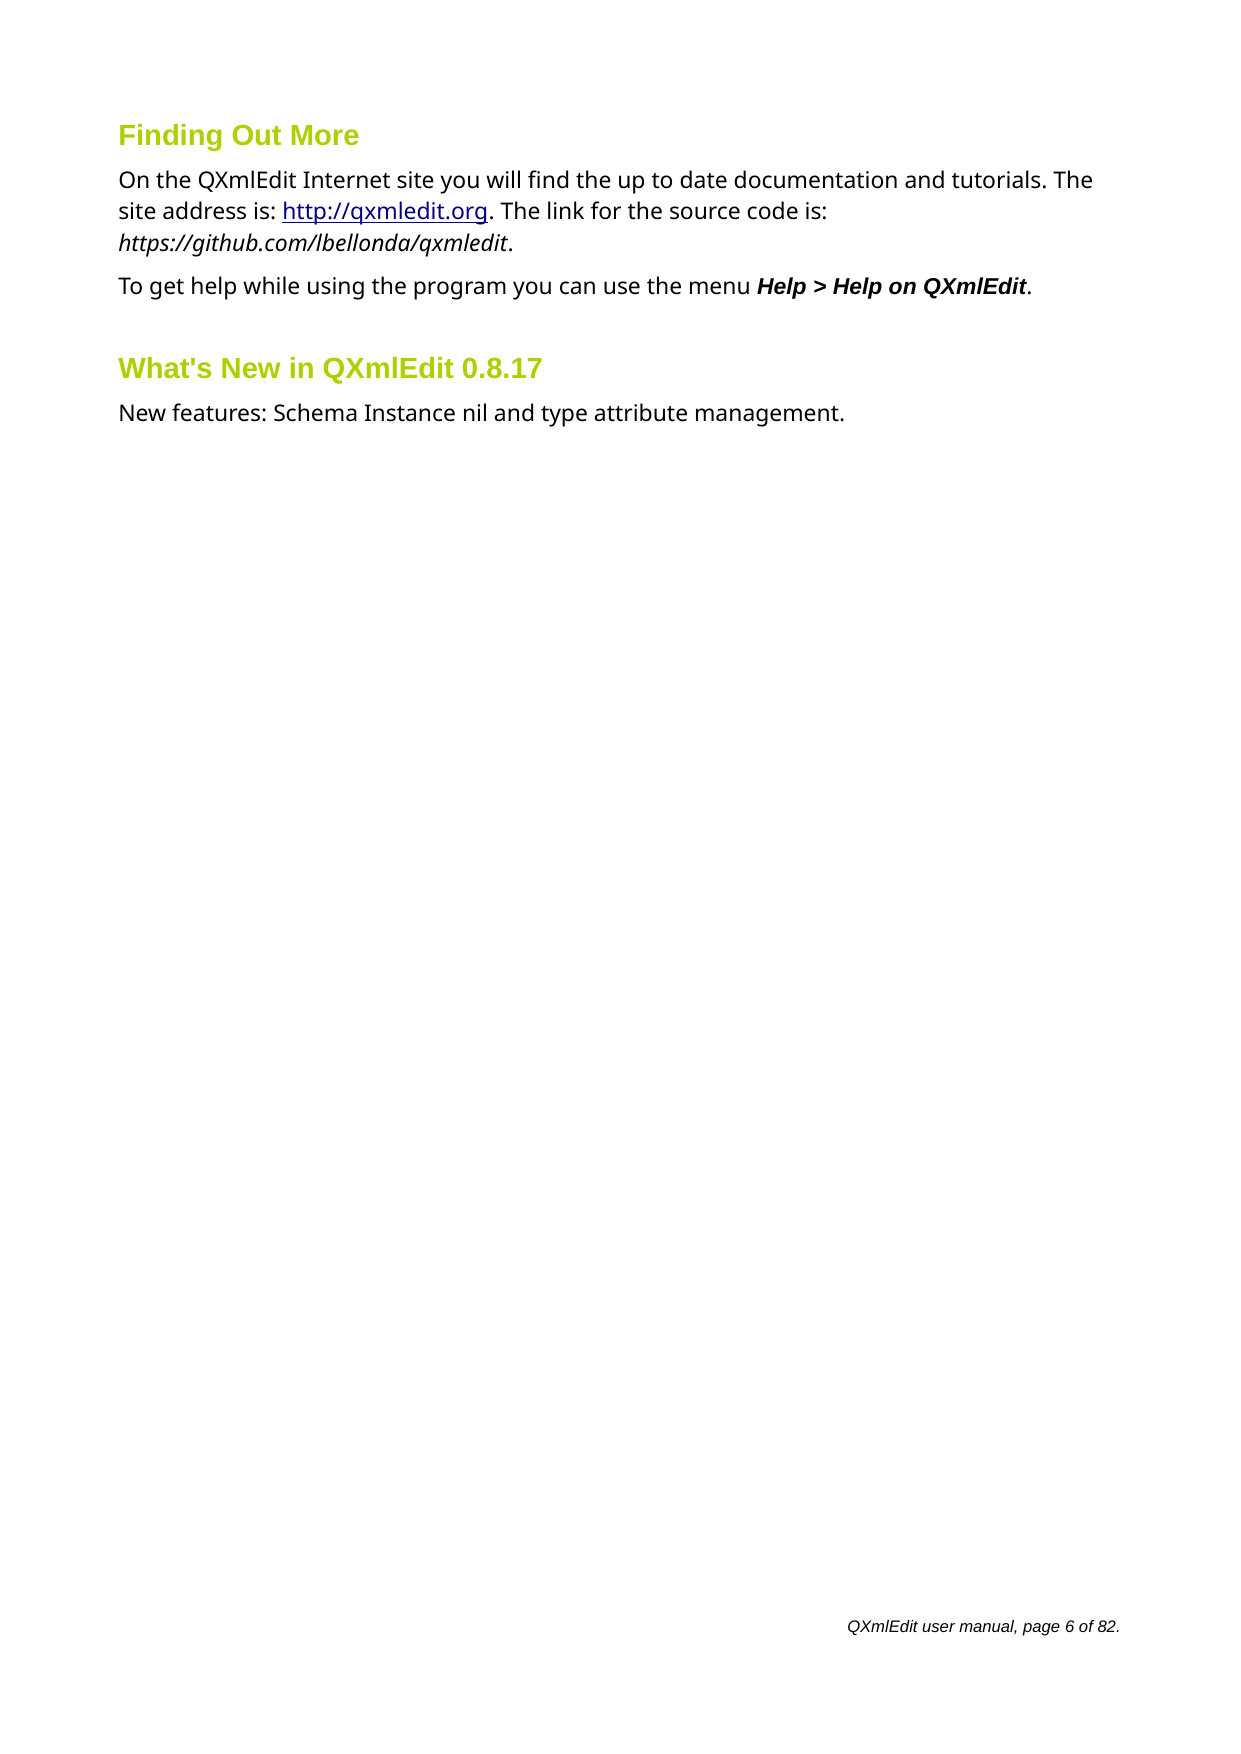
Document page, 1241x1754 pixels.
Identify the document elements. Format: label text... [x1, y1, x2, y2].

subtitle Finding Out More [118, 118, 1122, 152]
text On the QXmlEdit Internet site you will find the up to date documentation and tutorials. The site address is: http://qxmledit.org. The link for the source code is: https://github.com/lbellonda/qxmledit. [118, 164, 1122, 258]
text New features: Schema Instance nil and type attribute management. [118, 397, 1122, 428]
text To get help while using the program you can use the menu Help > Help on QXmlEdit. [118, 270, 1122, 302]
subtitle What's New in QXmlEdit 0.8.17 [118, 351, 1122, 384]
